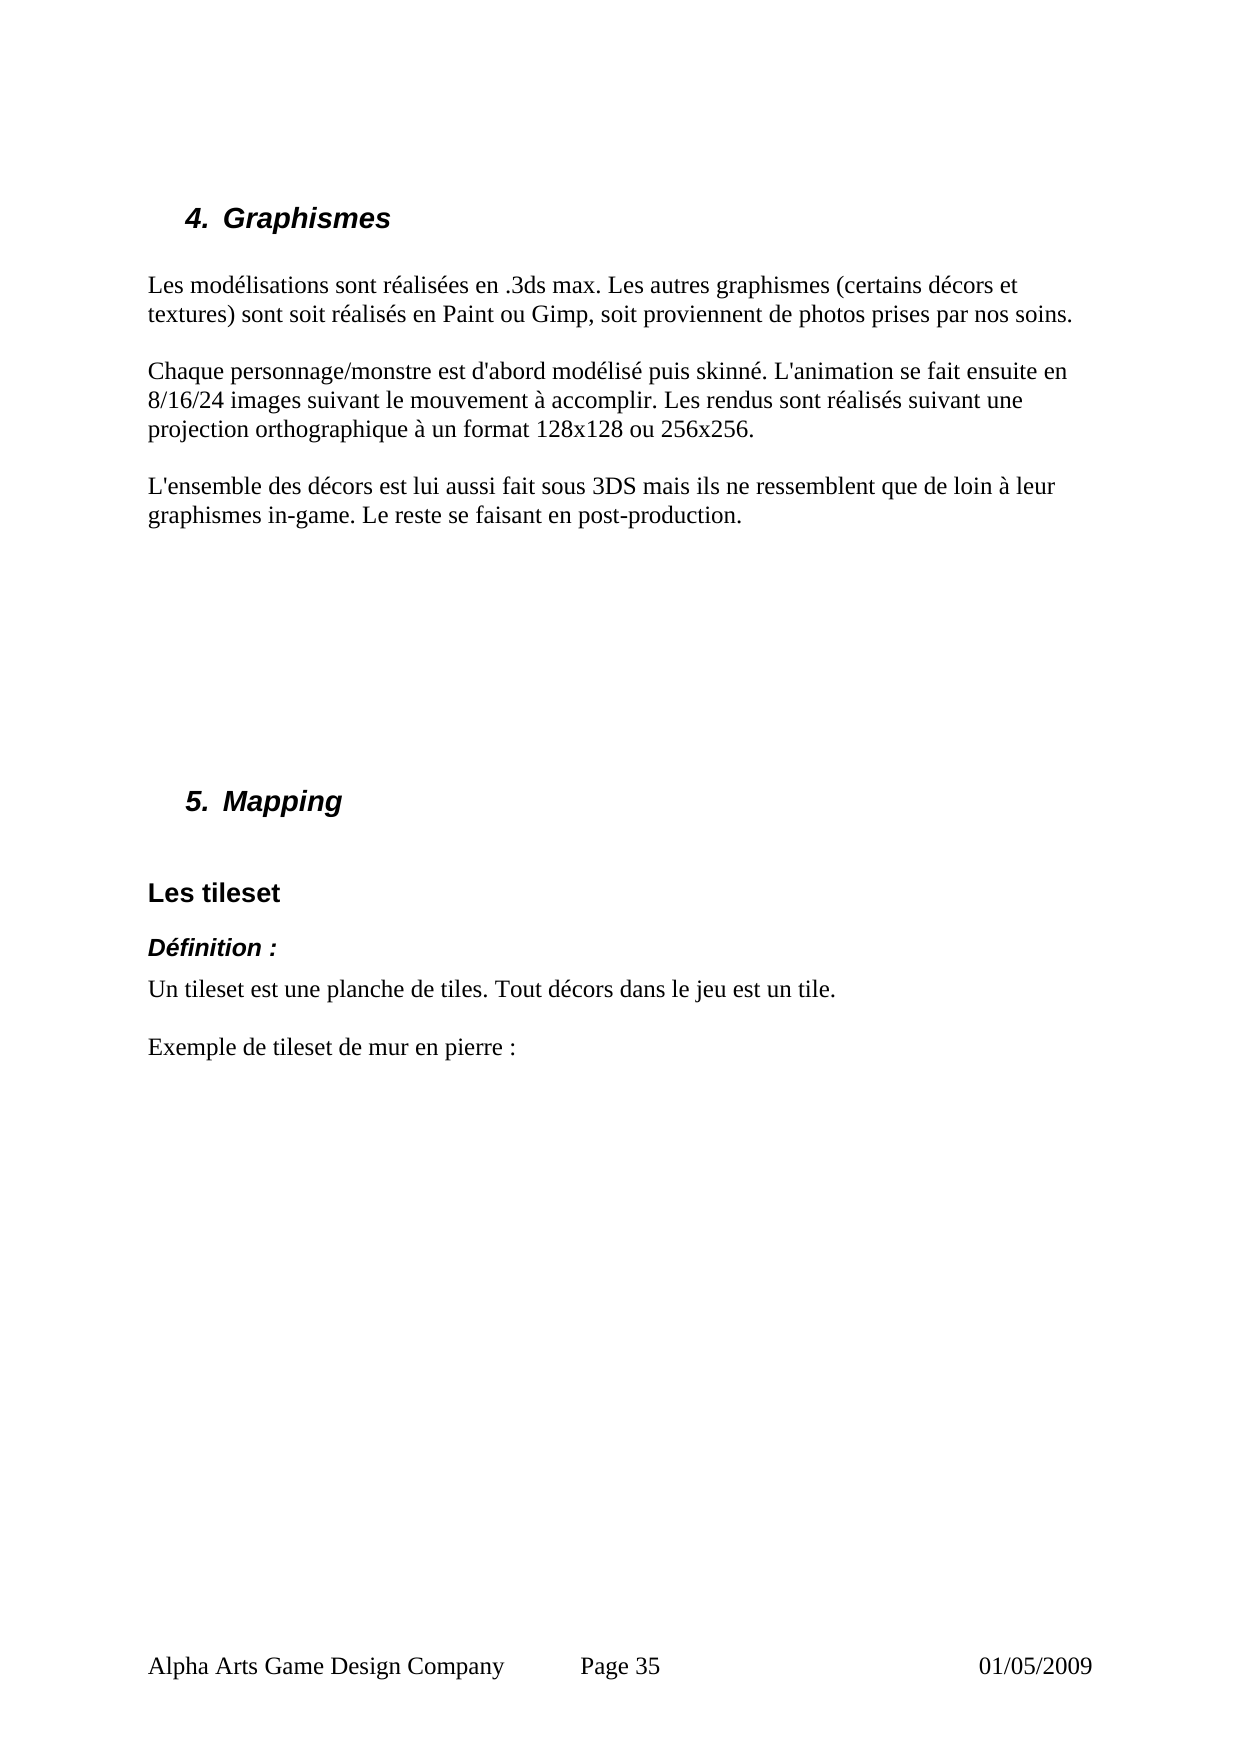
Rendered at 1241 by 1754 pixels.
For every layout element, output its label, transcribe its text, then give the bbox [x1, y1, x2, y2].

text Les modélisations sont réalisées en .3ds max. Les autres graphismes (certains décors et textures) sont soit réalisés en Paint ou Gimp, soit proviennent de photos prises par nos soins. [148, 270, 1092, 327]
subtitle Les tileset [148, 877, 1092, 908]
text L'ensemble des décors est lui aussi fait sous 3DS mais ils ne ressemblent que de loin à leur graphismes in-game. Le reste se faisant en post-production. [148, 471, 1092, 529]
text Exemple de tileset de mur en pierre : [148, 1032, 1092, 1061]
subtitle Graphismes [185, 201, 1092, 235]
subtitle Définition : [148, 933, 1092, 962]
text Un tileset est une planche de tiles. Tout décors dans le jeu est un tile. [148, 974, 1092, 1003]
text Chaque personnage/monstre est d'abord modélisé puis skinné. L'animation se fait ensuite en 8/16/24 images suivant le mouvement à accomplir. Les rendus sont réalisés suivant une projection orthographique à un format 128x128 ou 256x256. [148, 356, 1092, 442]
subtitle Mapping [185, 784, 1092, 817]
